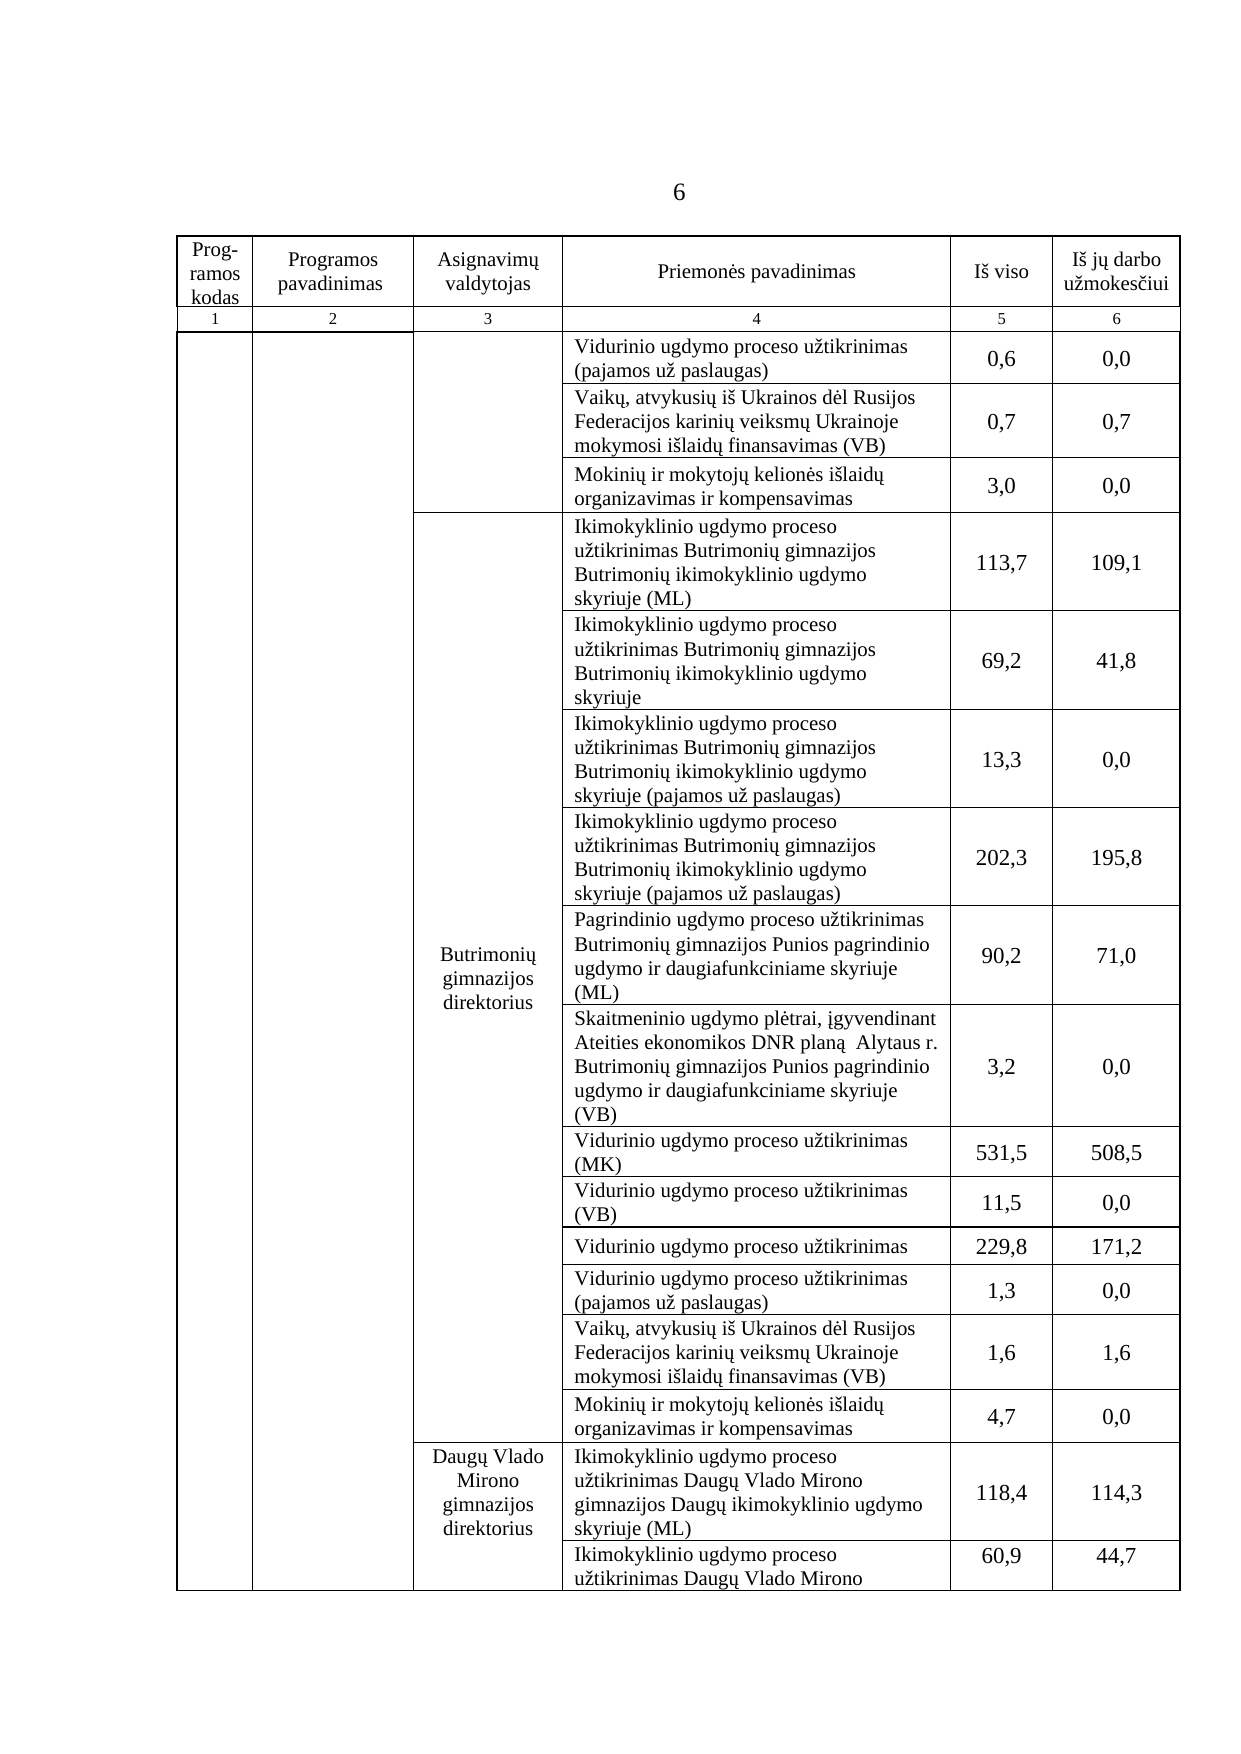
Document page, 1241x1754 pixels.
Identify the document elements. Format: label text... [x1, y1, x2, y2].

table_cell 0,0 [1053, 332, 1179, 383]
table_cell 113,7 [951, 513, 1052, 610]
table_cell 171,2 [1053, 1228, 1179, 1264]
table_cell [1181, 1540, 1203, 1590]
table_header Priemonės pavadinimas [563, 237, 950, 306]
table_cell 1,6 [1053, 1315, 1179, 1388]
table_cell Skaitmeninio ugdymo plėtrai, įgyvendinant Ateities ekonomikos DNR planą Alytaus r. Butrimonių gimnazijos Punios pagrindinio ugdymo ir daugiafunkciniame skyriuje (VB) [563, 1005, 950, 1126]
table_cell 5 [951, 307, 1052, 331]
table_cell 508,5 [1053, 1127, 1179, 1176]
table_cell 3 [414, 307, 562, 331]
table_cell 1,3 [951, 1265, 1052, 1314]
table_cell 3,0 [951, 458, 1052, 512]
table_cell Mokinių ir mokytojų kelionės išlaidų organizavimas ir kompensavimas [563, 458, 950, 512]
table_header Programos pavadinimas [253, 237, 413, 306]
table_cell 4 [563, 307, 950, 331]
table_header Asignavimų valdytojas [414, 237, 562, 306]
table_cell 60,9 [951, 1541, 1052, 1590]
table_cell Ikimokyklinio ugdymo proceso užtikrinimas Daugų Vlado Mirono gimnazijos Daugų ikimokyklinio ugdymo skyriuje (ML) [563, 1443, 950, 1540]
table_cell 0,0 [1053, 1390, 1179, 1442]
table_cell 229,8 [951, 1228, 1052, 1264]
table_cell [178, 333, 252, 1590]
table_cell 44,7 [1053, 1541, 1179, 1590]
table_cell Vidurinio ugdymo proceso užtikrinimas [563, 1228, 950, 1264]
table_cell Vaikų, atvykusių iš Ukrainos dėl Rusijos Federacijos karinių veiksmų Ukrainoje mokymosi išlaidų finansavimas (VB) [563, 384, 950, 457]
table_cell [1181, 709, 1203, 807]
table_cell 109,1 [1053, 513, 1179, 610]
table_header Iš viso [951, 237, 1052, 306]
table_cell [253, 333, 413, 1590]
table_cell 0,7 [951, 384, 1052, 457]
table_header Iš jų darbo užmokesčiui [1053, 237, 1179, 306]
table_cell 0,0 [1053, 1265, 1179, 1314]
table_cell Ikimokyklinio ugdymo proceso užtikrinimas Butrimonių gimnazijos Butrimonių ikimokyklinio ugdymo skyriuje [563, 611, 950, 709]
table_cell 0,0 [1053, 1005, 1179, 1126]
table_cell [1181, 905, 1203, 1004]
table_cell 11,5 [951, 1177, 1052, 1226]
table_cell 1,6 [951, 1315, 1052, 1388]
table_cell 69,2 [951, 611, 1052, 709]
table_cell [1181, 279, 1203, 306]
table_cell [1181, 331, 1203, 383]
table_cell [1181, 610, 1203, 709]
table_cell 4,7 [951, 1390, 1052, 1442]
table_cell 0,0 [1053, 458, 1179, 512]
table_cell [414, 332, 562, 512]
table_cell [1181, 1176, 1203, 1226]
table_cell Ikimokyklinio ugdymo proceso užtikrinimas Daugų Vlado Mirono [563, 1541, 950, 1590]
table_cell 0,7 [1053, 384, 1179, 457]
table_cell 114,3 [1053, 1443, 1179, 1540]
table_cell 118,4 [951, 1443, 1052, 1540]
table_cell 2 [253, 307, 413, 331]
table_cell [1181, 306, 1203, 331]
table_cell [1181, 1126, 1203, 1176]
table_cell 0,6 [951, 332, 1052, 383]
table_cell Vidurinio ugdymo proceso užtikrinimas (VB) [563, 1177, 950, 1226]
table_cell Mokinių ir mokytojų kelionės išlaidų organizavimas ir kompensavimas [563, 1390, 950, 1442]
table_cell 1 [178, 307, 252, 331]
table_cell 531,5 [951, 1127, 1052, 1176]
table_cell 71,0 [1053, 906, 1179, 1004]
table_cell [1181, 457, 1203, 512]
table_cell Daugų Vlado Mirono gimnazijos direktorius [414, 1443, 562, 1590]
table_cell Vidurinio ugdymo proceso užtikrinimas (pajamos už paslaugas) [563, 1265, 950, 1314]
table_header Prog-ramos kodas [178, 237, 252, 306]
table_cell [1181, 1442, 1203, 1540]
table_cell Ikimokyklinio ugdymo proceso užtikrinimas Butrimonių gimnazijos Butrimonių ikimokyklinio ugdymo skyriuje (ML) [563, 513, 950, 610]
table_cell [1181, 1314, 1203, 1388]
table_cell [1181, 383, 1203, 457]
table_cell 13,3 [951, 710, 1052, 807]
table_cell Ikimokyklinio ugdymo proceso užtikrinimas Butrimonių gimnazijos Butrimonių ikimokyklinio ugdymo skyriuje (pajamos už paslaugas) [563, 710, 950, 807]
table_cell Vidurinio ugdymo proceso užtikrinimas (pajamos už paslaugas) [563, 332, 950, 383]
table_cell [1181, 807, 1203, 905]
table_cell [1181, 1264, 1203, 1314]
table_cell Vidurinio ugdymo proceso užtikrinimas (MK) [563, 1127, 950, 1176]
table_header [1181, 235, 1203, 279]
table_cell 41,8 [1053, 611, 1179, 709]
table_cell [1181, 1389, 1203, 1442]
table_cell Pagrindinio ugdymo proceso užtikrinimas Butrimonių gimnazijos Punios pagrindinio ugdymo ir daugiafunkciniame skyriuje (ML) [563, 906, 950, 1004]
table_cell 0,0 [1053, 710, 1179, 807]
table_cell Butrimonių gimnazijos direktorius [414, 513, 562, 1442]
table_cell 202,3 [951, 808, 1052, 905]
table_cell 195,8 [1053, 808, 1179, 905]
table_cell 90,2 [951, 906, 1052, 1004]
table_cell [1181, 512, 1203, 610]
table_cell 3,2 [951, 1005, 1052, 1126]
table_cell Ikimokyklinio ugdymo proceso užtikrinimas Butrimonių gimnazijos Butrimonių ikimokyklinio ugdymo skyriuje (pajamos už paslaugas) [563, 808, 950, 905]
table_cell [1181, 1004, 1203, 1126]
table_cell [1181, 1226, 1203, 1264]
table_cell Vaikų, atvykusių iš Ukrainos dėl Rusijos Federacijos karinių veiksmų Ukrainoje mokymosi išlaidų finansavimas (VB) [563, 1315, 950, 1388]
table_cell 0,0 [1053, 1177, 1179, 1226]
table_cell 6 [1053, 307, 1180, 331]
